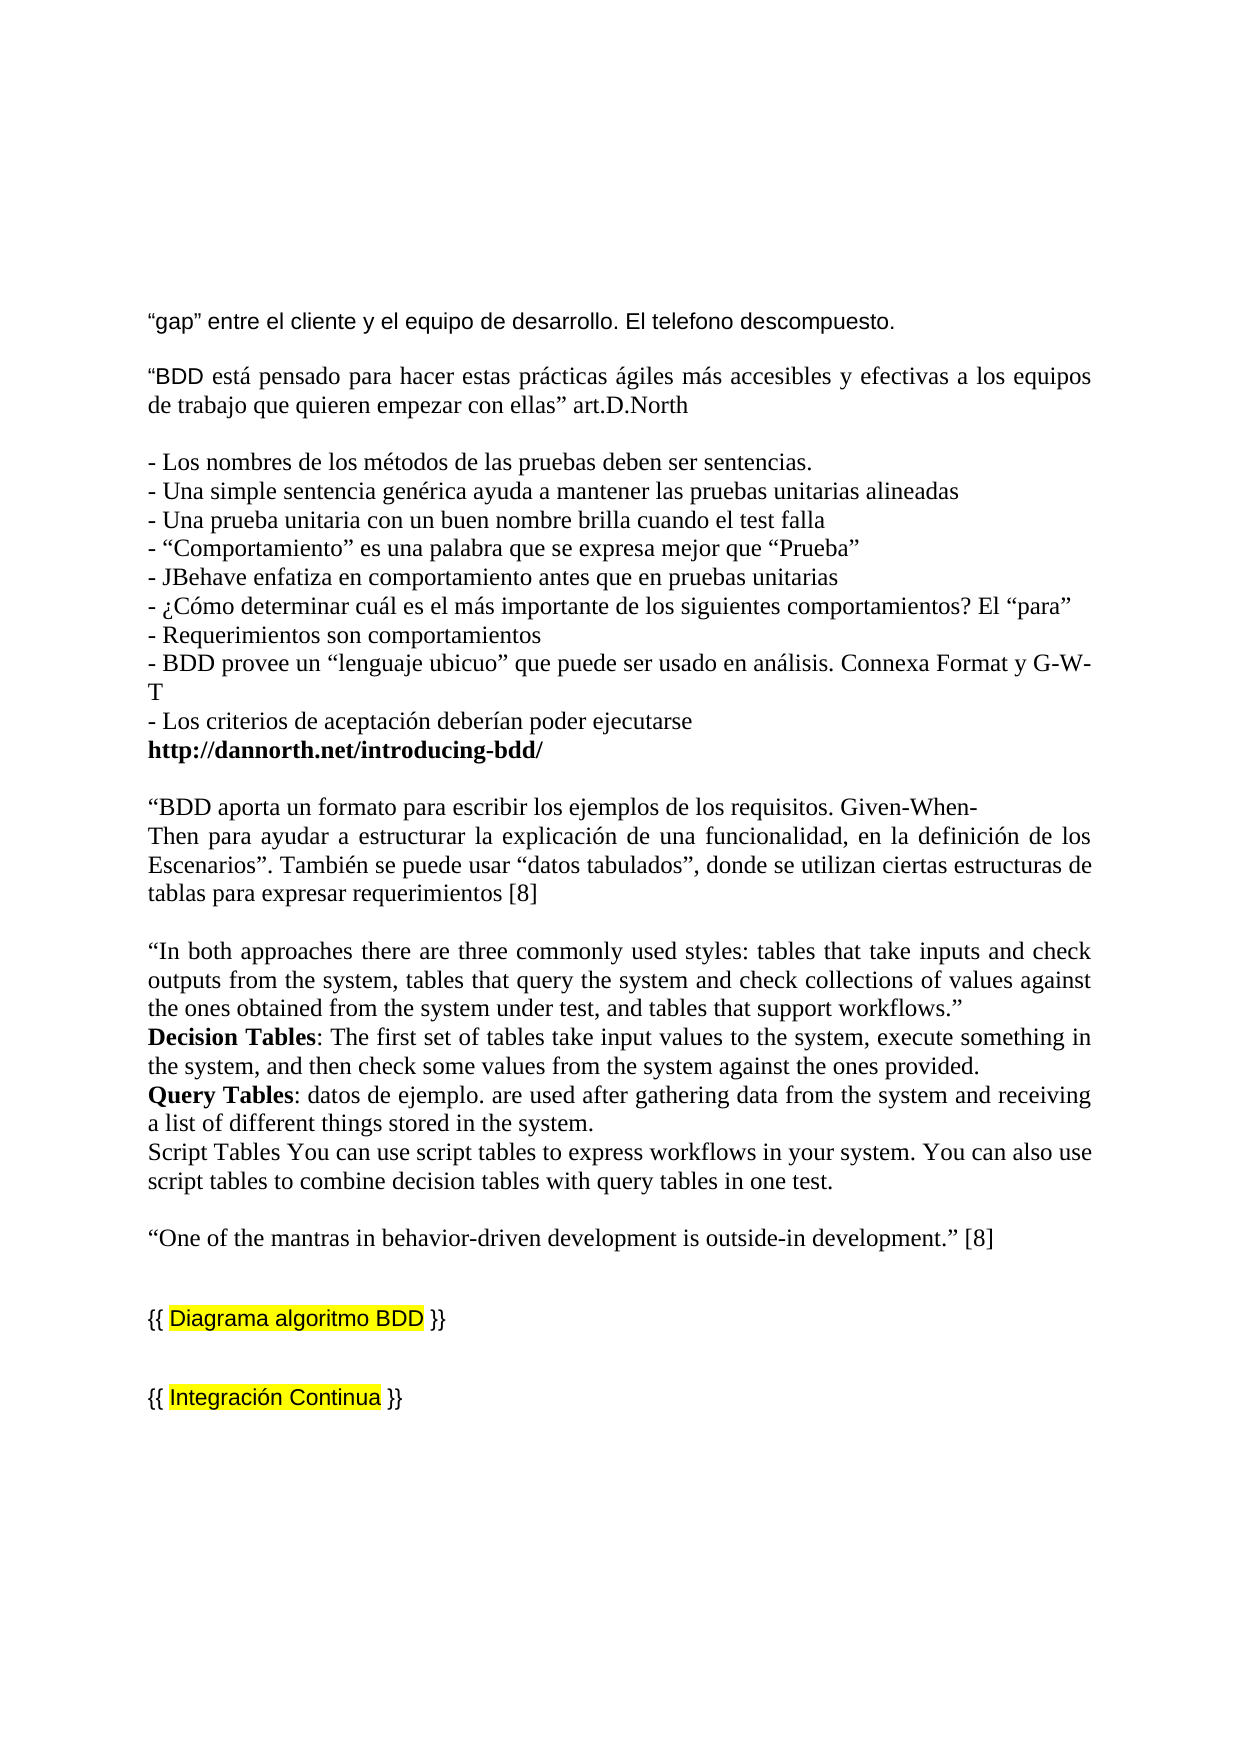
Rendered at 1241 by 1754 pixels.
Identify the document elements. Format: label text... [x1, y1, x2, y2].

text - “Comportamiento” es una palabra que se expresa mejor que “Prueba” [148, 533, 1093, 562]
text - Una simple sentencia genérica ayuda a mantener las pruebas unitarias alineadas [148, 476, 1093, 505]
text - Los nombres de los métodos de las pruebas deben ser sentencias. [148, 447, 1093, 476]
text - JBehave enfatiza en comportamiento antes que en pruebas unitarias [148, 562, 1093, 591]
text “In both approaches there are three commonly used styles: tables that take inputs and check outputs from the system, tables that query the system and check collections of values against the ones obtained from the system under test, and tables that support workflows.” [148, 936, 1093, 1022]
text “gap” entre el cliente y el equipo de desarrollo. El telefono descompuesto. [148, 308, 1093, 335]
text - BDD provee un “lenguaje ubicuo” que puede ser usado en análisis. Connexa Format y G-W-T [148, 648, 1093, 706]
text - Una prueba unitaria con un buen nombre brilla cuando el test falla [148, 505, 1093, 533]
text - Los criterios de aceptación deberían poder ejecutarse [148, 706, 1093, 735]
text {{ Integración Continua }} [148, 1384, 1093, 1410]
text - ¿Cómo determinar cuál es el más importante de los siguientes comportamientos? El “para” [148, 591, 1093, 620]
text Decision Tables: The first set of tables take input values to the system, execute something in the system, and then check some values from the system against the ones provided. [148, 1022, 1093, 1080]
text Then para ayudar a estructurar la explicación de una funcionalidad, en la definición de los Escenarios”. También se puede usar “datos tabulados”, donde se utilizan ciertas estructuras de tablas para expresar requerimientos [8] [148, 821, 1093, 907]
text “BDD aporta un formato para escribir los ejemplos de los requisitos. Given-When- [148, 792, 1093, 821]
text “One of the mantras in behavior-driven development is outside-in development.” [8] [148, 1223, 1093, 1252]
text Script Tables You can use script tables to express workflows in your system. You can also use script tables to combine decision tables with query tables in one test. [148, 1137, 1093, 1195]
text - Requerimientos son comportamientos [148, 620, 1093, 648]
text {{ Diagrama algoritmo BDD }} [148, 1305, 1093, 1331]
text Query Tables: datos de ejemplo. are used after gathering data from the system and receiving a list of different things stored in the system. [148, 1080, 1093, 1137]
text http://dannorth.net/introducing-bdd/ [148, 735, 1093, 763]
text “BDD está pensado para hacer estas prácticas ágiles más accesibles y efectivas a los equipos de trabajo que quieren empezar con ellas” art.D.North [148, 361, 1093, 418]
